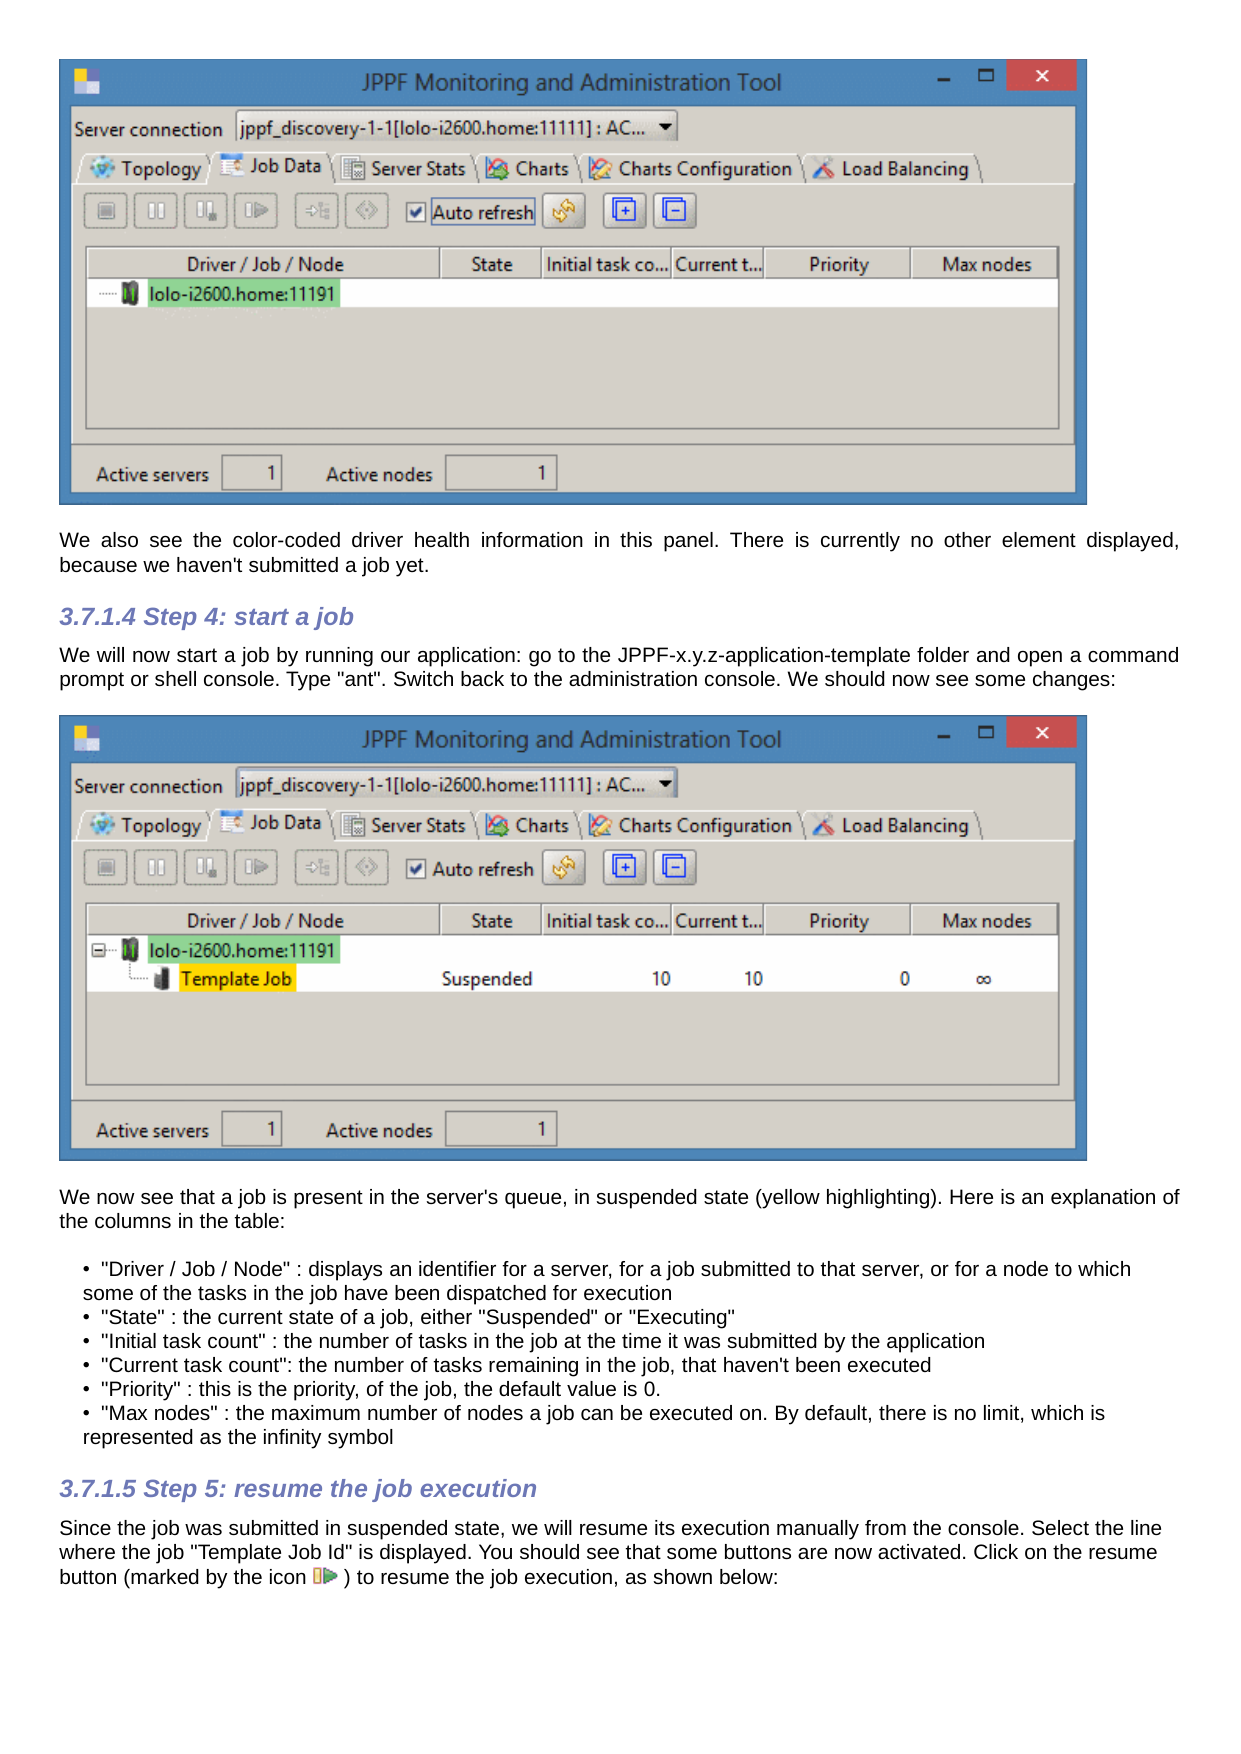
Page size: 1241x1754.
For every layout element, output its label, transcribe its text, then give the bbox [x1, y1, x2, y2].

list "Initial task count" : the number of tasks in the job at the time it was submitted by the application [83, 1329, 1181, 1353]
list "Current task count": the number of tasks remaining in the job, that haven't been executed [83, 1353, 1181, 1377]
list "Max nodes" : the maximum number of nodes a job can be executed on. By default, there is no limit, which is represented as the infinity symbol [83, 1401, 1181, 1449]
list "State" : the current state of a job, either "Suspended" or "Executing" [83, 1305, 1181, 1329]
text We now see that a job is present in the server's queue, in suspended state (yellow highlighting). Here is an explanation of the columns in the table: [59, 1185, 1181, 1233]
text We also see the color-coded driver health information in this panel. There is currently no other element displayed, because we haven't submitted a job yet. [59, 528, 1181, 577]
picture [312, 1564, 338, 1589]
picture [59, 715, 1088, 1161]
text We will now start a job by running our application: go to the JPPF-x.y.z-application-template folder and open a command prompt or shell console. Type "ant". Switch back to the administration console. We should now see some changes: [59, 643, 1181, 691]
text Since the job was submitted in suspended state, we will resume its execution manually from the console. Select the line where the job "Template Job Id" is displayed. You should see that some buttons are now activated. Click on the resume button (marked by the icon ) to resume the job execution, as shown below: [59, 1516, 1181, 1589]
list "Priority" : this is the priority, of the job, the default value is 0. [83, 1377, 1181, 1401]
subtitle Step 4: start a job [59, 602, 1181, 631]
subtitle Step 5: resume the job execution [59, 1474, 1181, 1503]
list "Driver / Job / Node" : displays an identifier for a server, for a job submitted to that server, or for a node to which some of the tasks in the job have been dispatched for execution [83, 1257, 1181, 1305]
picture [59, 59, 1088, 505]
